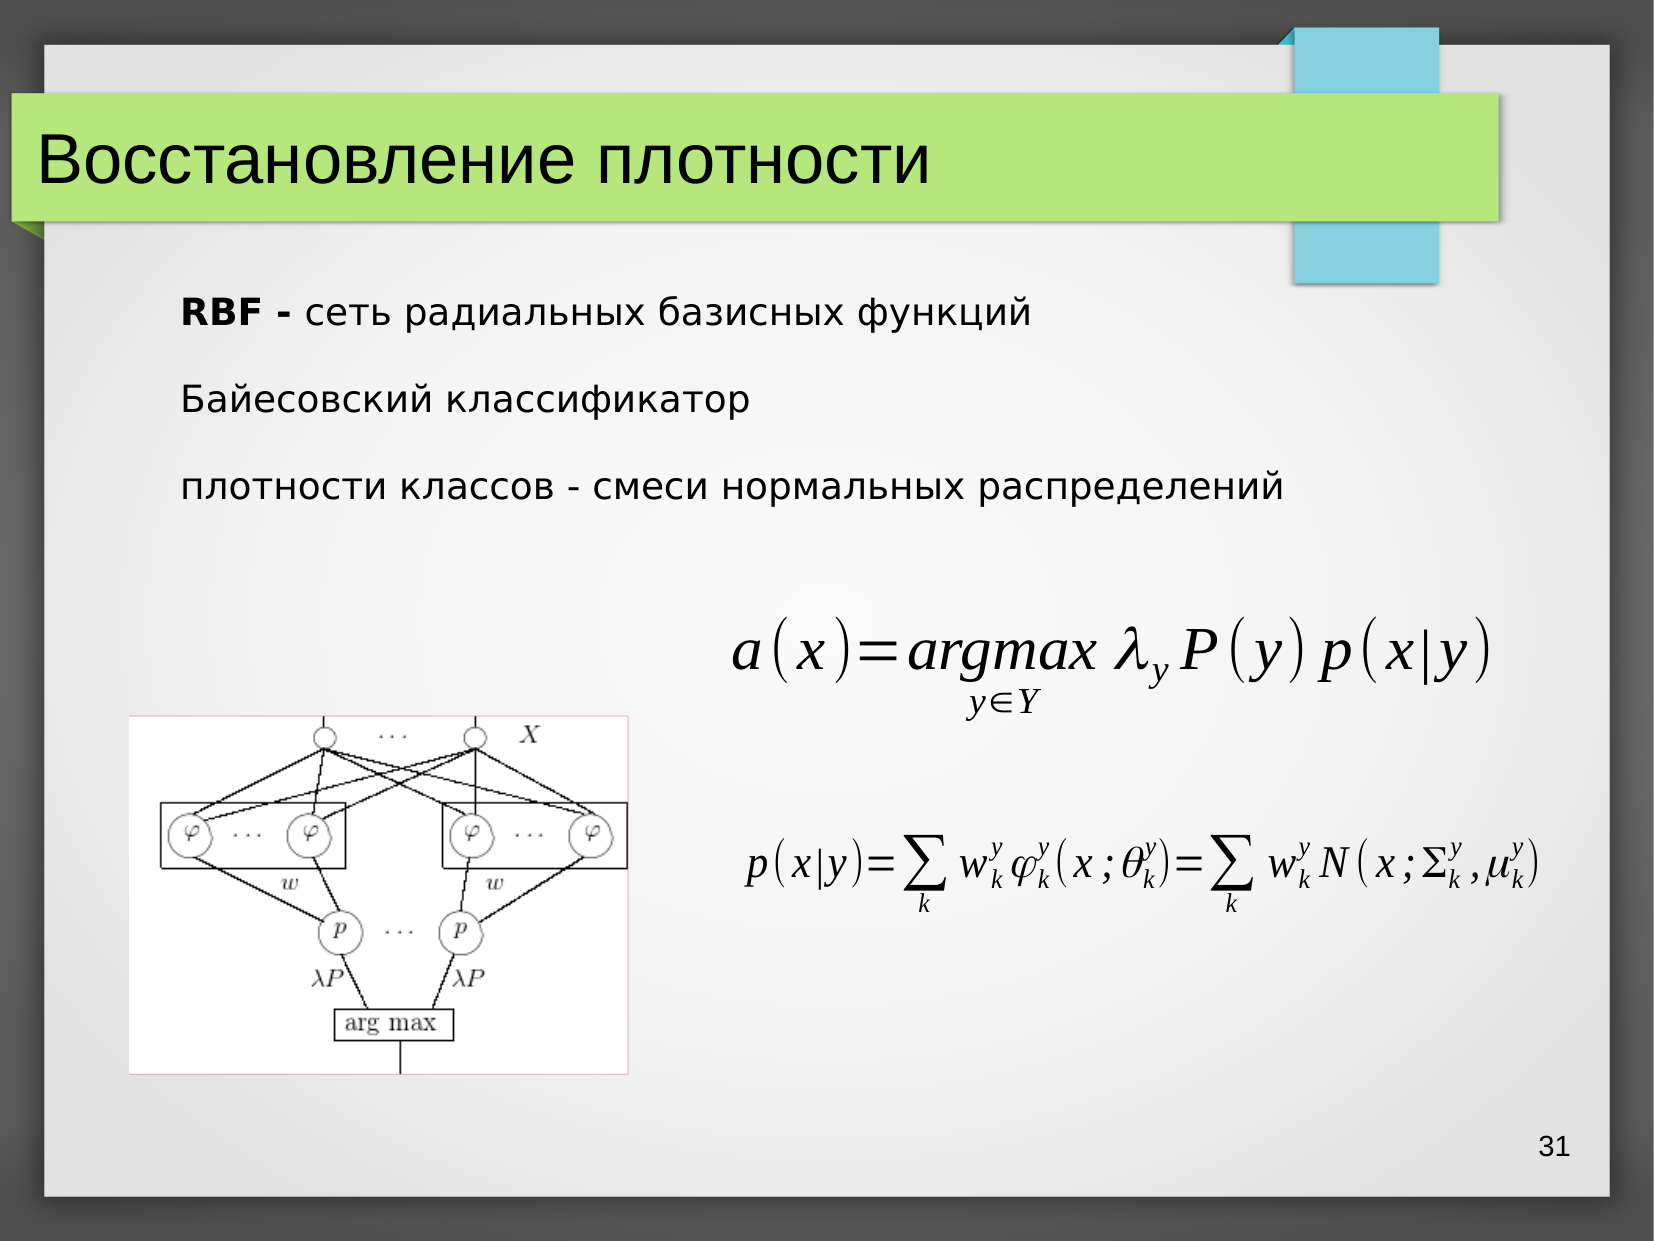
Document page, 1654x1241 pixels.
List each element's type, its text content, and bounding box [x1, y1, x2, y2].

chart [735, 831, 1548, 922]
title Восстановление плотности [35, 118, 1489, 200]
chart [723, 614, 1501, 726]
picture [0, 0, 1654, 1241]
text_box RBF - сеть радиальных базисных функций Байесовский классификатор плотности классов - смеси нормальных распределений [165, 283, 1441, 629]
